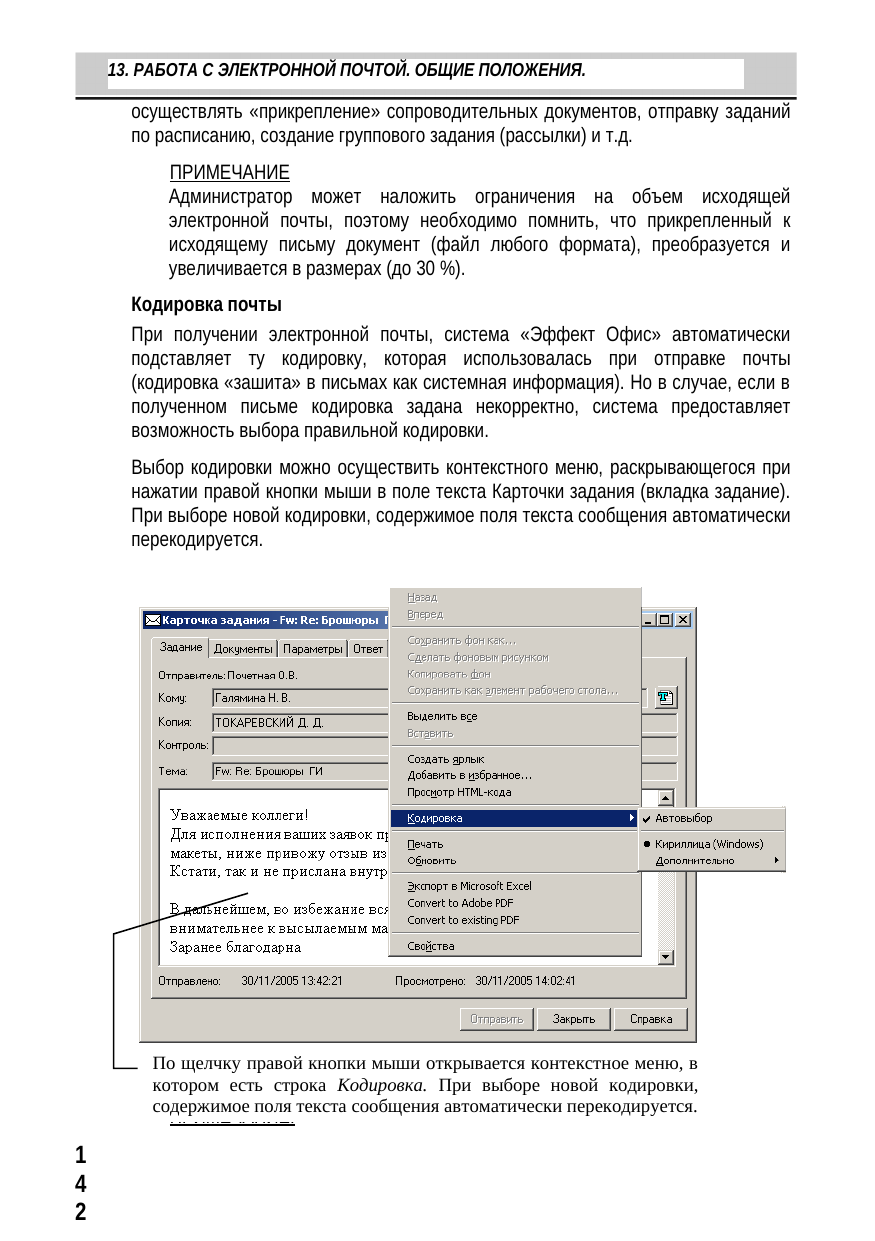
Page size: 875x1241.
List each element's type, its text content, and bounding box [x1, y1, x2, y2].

text Выбор кодировки можно осуществить контекстного меню, раскрывающегося при нажатии правой кнопки мыши в поле текста Карточки задания (вкладка задание). При выборе новой кодировки, содержимое поля текста сообщения автоматически перекодируется. [131, 454, 791, 550]
text осуществлять «прикрепление» сопроводительных документов, отправку заданий по расписанию, создание группового задания (рассылки) и т.д. [131, 100, 791, 147]
subtitle Кодировка почты [131, 292, 791, 316]
text Администратор может наложить ограничения на объем исходящей электронной почты, поэтому необходимо помнить, что прикрепленный к исходящему письму документ (файл любого формата), преобразуется и увеличивается в размерах (до 30 %). [169, 184, 791, 279]
text Примечание [169, 160, 791, 184]
text При получении электронной почты, система «Эффект Офис» автоматически подставляет ту кодировку, которая использовалась при отправке почты (кодировка «зашита» в письмах как системная информация). Но в случае, если в полученном письме кодировка задана некорректно, система предоставляет возможность выбора правильной кодировки. [131, 322, 791, 442]
text Примечание: [169, 1103, 791, 1127]
